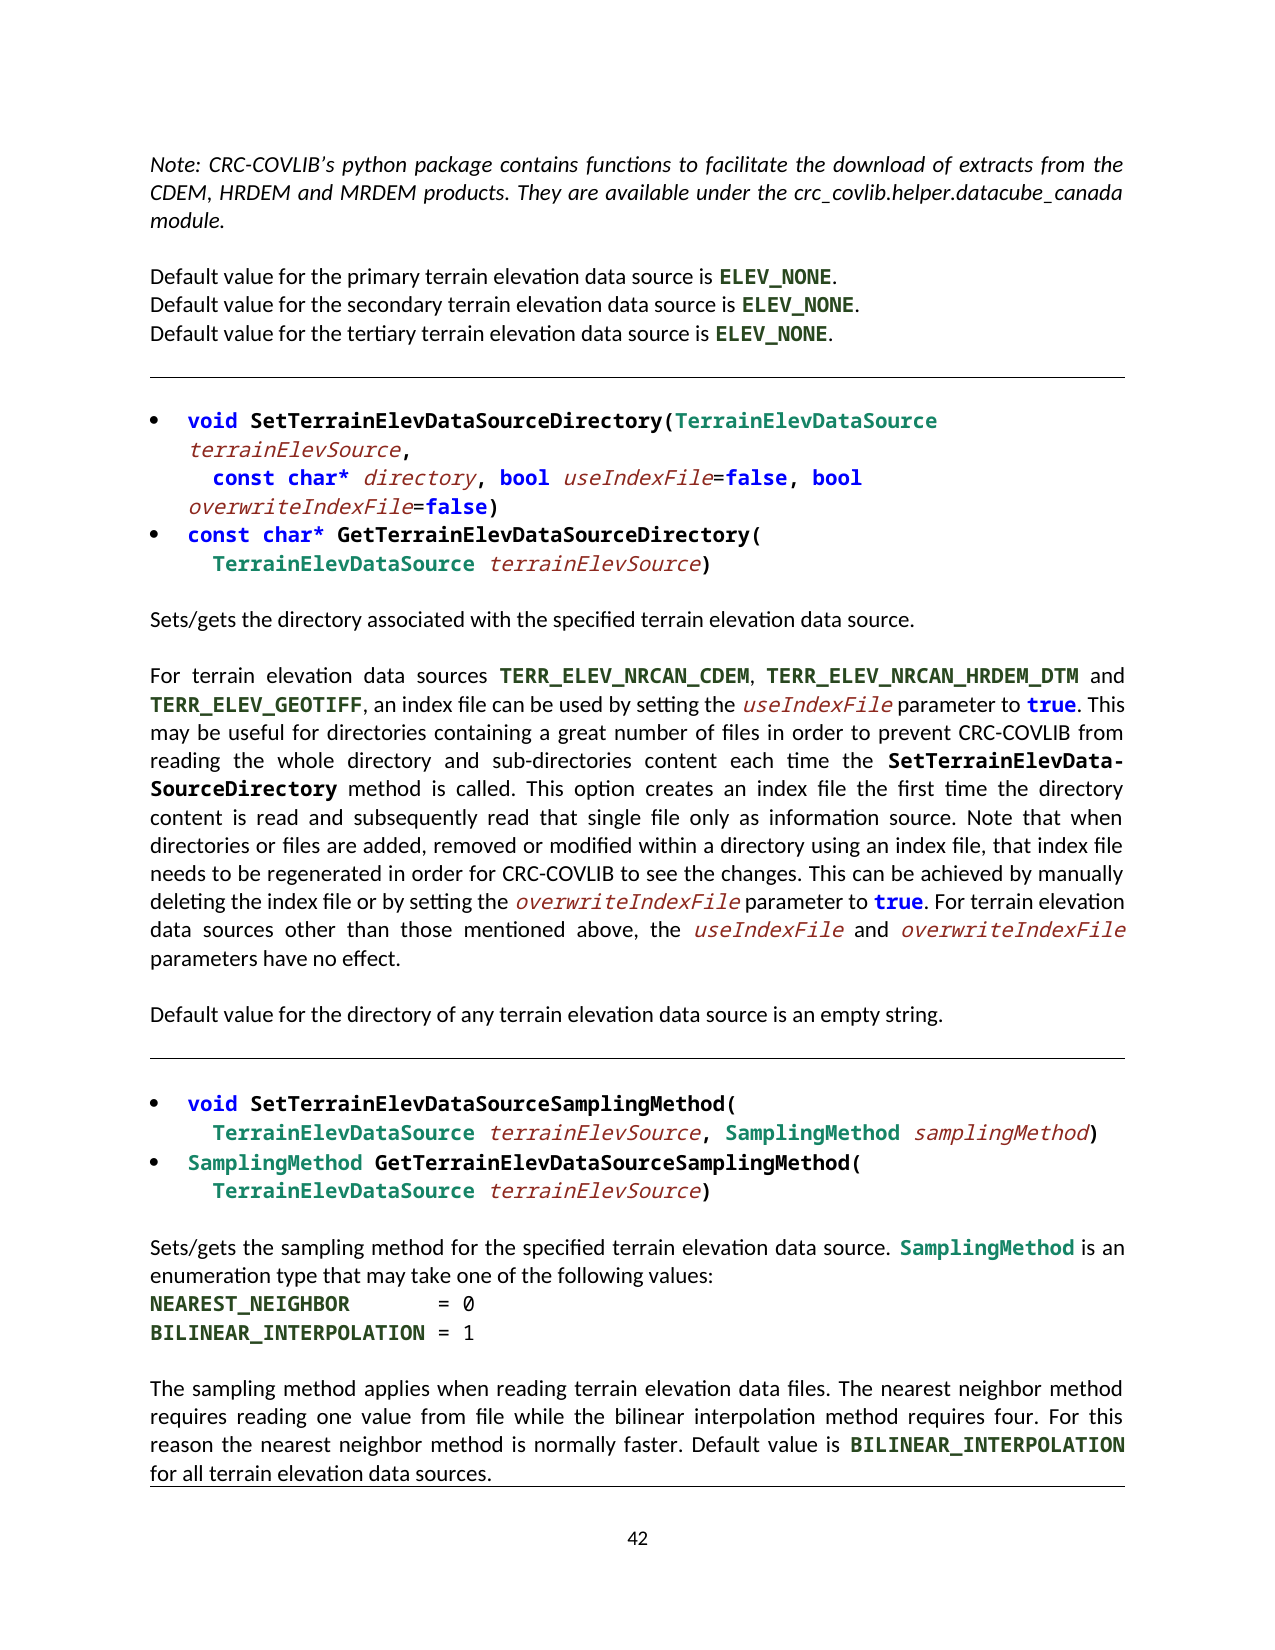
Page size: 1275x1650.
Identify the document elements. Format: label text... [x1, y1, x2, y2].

text Default value for the directory of any terrain elevation data source is an empty string. [150, 1000, 1125, 1028]
text NEAREST_NEIGHBOR = 0 [150, 1289, 1125, 1318]
list const char* GetTerrainElevDataSourceDirectory( TerrainElevDataSource terrainElevSource) [150, 520, 1125, 577]
list void SetTerrainElevDataSourceDirectory(TerrainElevDataSource terrainElevSource, const char* directory, bool useIndexFile=false, bool overwriteIndexFile=false) [150, 407, 1125, 520]
list void SetTerrainElevDataSourceSamplingMethod( TerrainElevDataSource terrainElevSource, SamplingMethod samplingMethod) [150, 1089, 1125, 1148]
text Default value for the tertiary terrain elevation data source is ELEV_NONE. [150, 319, 1125, 347]
text Sets/gets the directory associated with the specified terrain elevation data source. [150, 605, 1125, 633]
text For terrain elevation data sources TERR_ELEV_NRCAN_CDEM, TERR_ELEV_NRCAN_HRDEM_DTM and TERR_ELEV_GEOTIFF, an index file can be used by setting the useIndexFile parameter to true. This may be useful for directories containing a great number of files in order to prevent CRC-COVLIB from reading the whole directory and sub-directories content each time the SetTerrainElevData-SourceDirectory method is called. This option creates an index file the first time the directory content is read and subsequently read that single file only as information source. Note that when directories or files are added, removed or modified within a directory using an index file, that index file needs to be regenerated in order for CRC-COVLIB to see the changes. This can be achieved by manually deleting the index file or by setting the overwriteIndexFile parameter to true. For terrain elevation data sources other than those mentioned above, the useIndexFile and overwriteIndexFile parameters have no effect. [150, 661, 1125, 972]
text Default value for the secondary terrain elevation data source is ELEV_NONE. [150, 291, 1125, 319]
text Sets/gets the sampling method for the specified terrain elevation data source. SamplingMethod is an enumeration type that may take one of the following values: [150, 1233, 1125, 1289]
text The sampling method applies when reading terrain elevation data files. The nearest neighbor method requires reading one value from file while the bilinear interpolation method requires four. For this reason the nearest neighbor method is normally faster. Default value is BILINEAR_INTERPOLATION for all terrain elevation data sources. [150, 1374, 1125, 1486]
list SamplingMethod GetTerrainElevDataSourceSamplingMethod( TerrainElevDataSource terrainElevSource) [150, 1148, 1125, 1205]
text Default value for the primary terrain elevation data source is ELEV_NONE. [150, 262, 1125, 291]
text Note: CRC-COVLIB’s python package contains functions to facilitate the download of extracts from the CDEM, HRDEM and MRDEM products. They are available under the crc_covlib.helper.datacube_canada module. [150, 150, 1125, 234]
text BILINEAR_INTERPOLATION = 1 [150, 1318, 1125, 1346]
